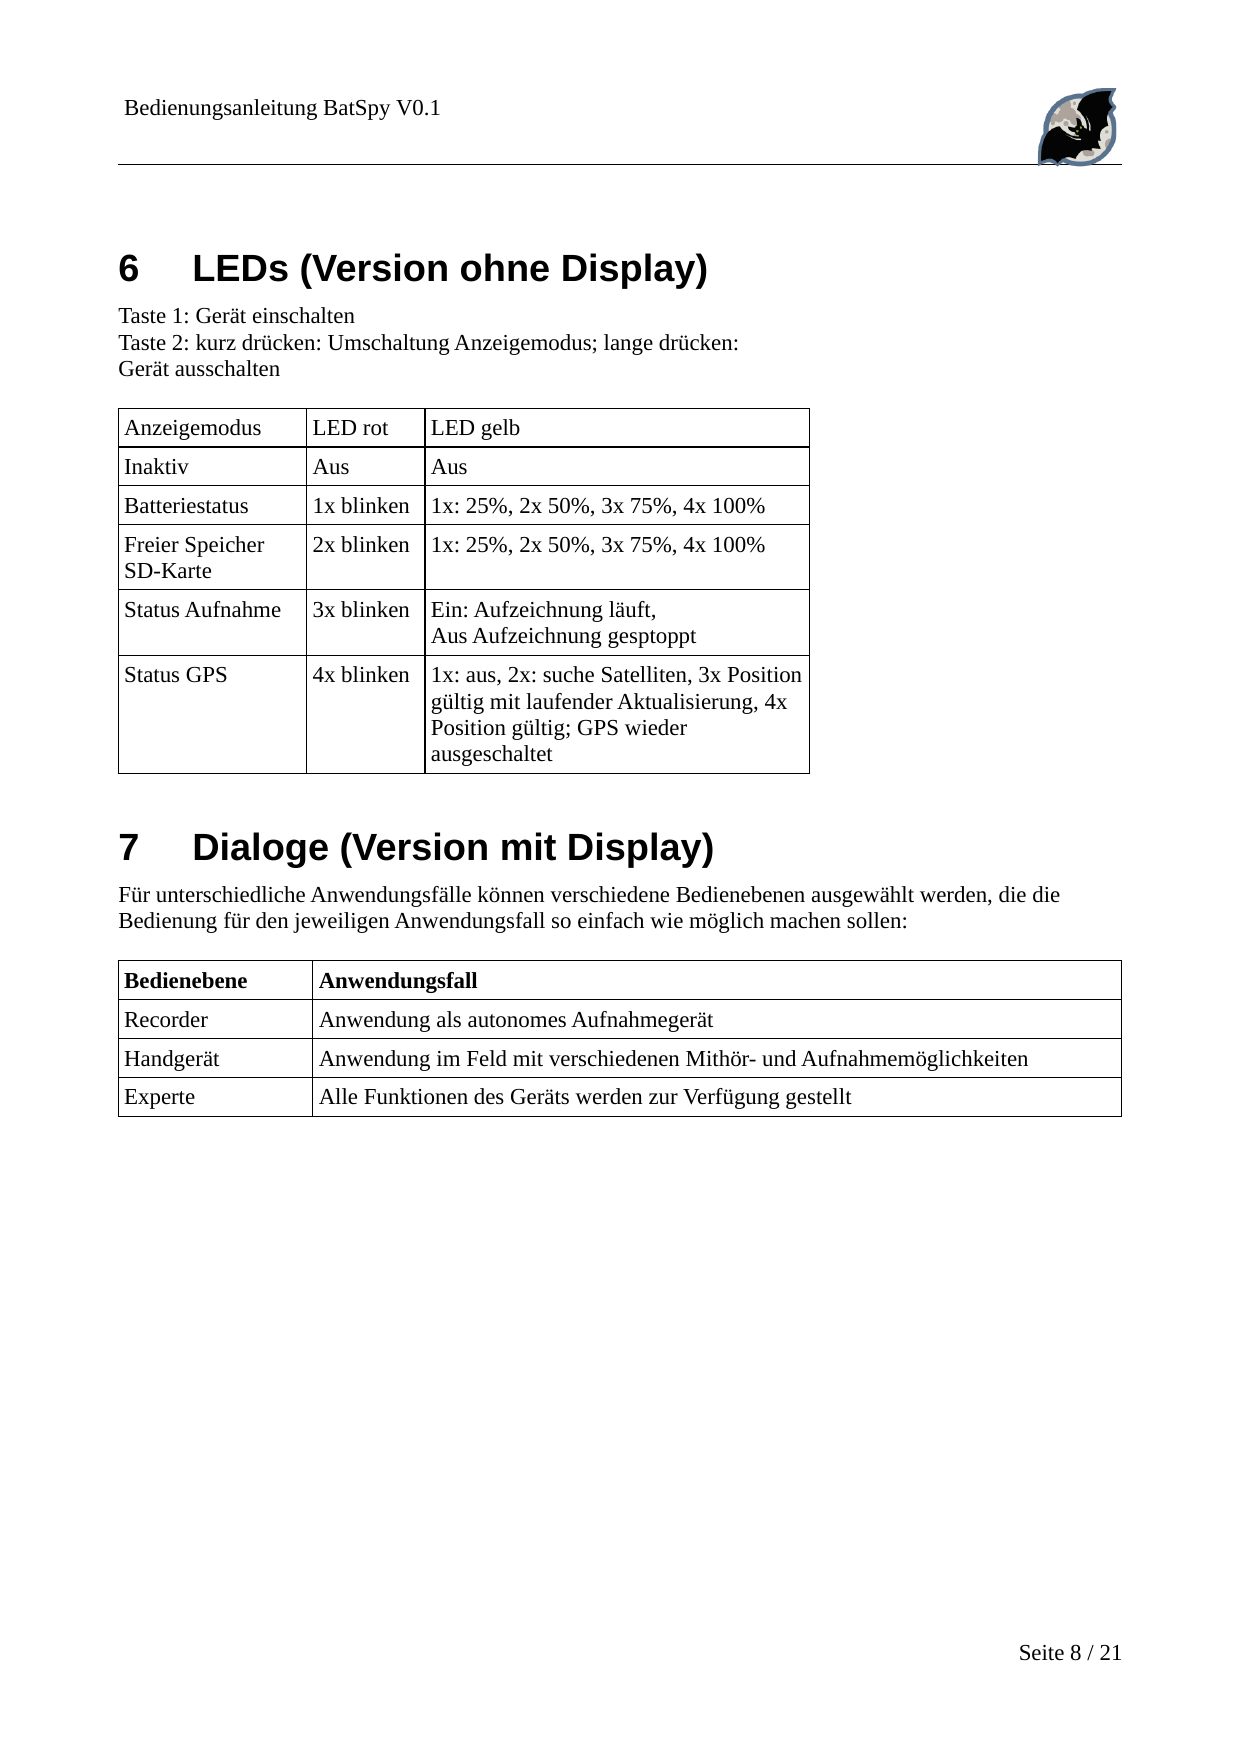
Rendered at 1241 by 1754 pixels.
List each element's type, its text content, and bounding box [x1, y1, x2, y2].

table_cell Batteriestatus [119, 486, 306, 524]
table_cell Aus [426, 448, 809, 485]
table_cell 1x: aus, 2x: suche Satelliten, 3x Position gültig mit laufender Aktualisierung, 4x Position gültig; GPS wieder ausgeschaltet [426, 656, 809, 772]
text Taste 2: kurz drücken: Umschaltung Anzeigemodus; lange drücken: Gerät ausschalten [118, 328, 1122, 381]
table_cell 3x blinken [307, 590, 424, 654]
table_cell 1x blinken [307, 486, 424, 524]
table_header LED rot [307, 409, 424, 446]
text Taste 1: Gerät einschalten [118, 302, 1122, 328]
table_cell Status GPS [119, 656, 306, 772]
table_cell 2x blinken [307, 525, 424, 589]
table_cell 1x: 25%, 2x 50%, 3x 75%, 4x 100% [426, 486, 809, 524]
table_cell Anwendung im Feld mit verschiedenen Mithör- und Aufnahmemöglichkeiten [313, 1039, 1121, 1077]
table_cell Inaktiv [119, 448, 306, 485]
table_cell Experte [119, 1078, 312, 1116]
picture [1037, 88, 1117, 167]
table_header Anzeigemodus [119, 409, 306, 446]
table_cell Recorder [119, 1000, 312, 1038]
table_cell Aus [307, 448, 424, 485]
subtitle Dialoge (Version mit Display) [118, 825, 1122, 868]
table_header Anwendungsfall [313, 961, 1121, 999]
text Für unterschiedliche Anwendungsfälle können verschiedene Bedienebenen ausgewählt werden, die die Bedienung für den jeweiligen Anwendungsfall so einfach wie möglich machen sollen: [118, 881, 1122, 934]
table_header Bedienebene [119, 961, 312, 999]
table_cell Status Aufnahme [119, 590, 306, 654]
table_cell 1x: 25%, 2x 50%, 3x 75%, 4x 100% [426, 525, 809, 589]
table_cell Ein: Aufzeichnung läuft, Aus Aufzeichnung gesptoppt [426, 590, 809, 654]
table_cell Alle Funktionen des Geräts werden zur Verfügung gestellt [313, 1078, 1121, 1116]
table_cell Handgerät [119, 1039, 312, 1077]
table_header LED gelb [426, 409, 809, 446]
subtitle LEDs (Version ohne Display) [118, 246, 1122, 290]
table_cell 4x blinken [307, 656, 424, 772]
table_cell Anwendung als autonomes Aufnahmegerät [313, 1000, 1121, 1038]
table_cell Freier Speicher SD-Karte [119, 525, 306, 589]
